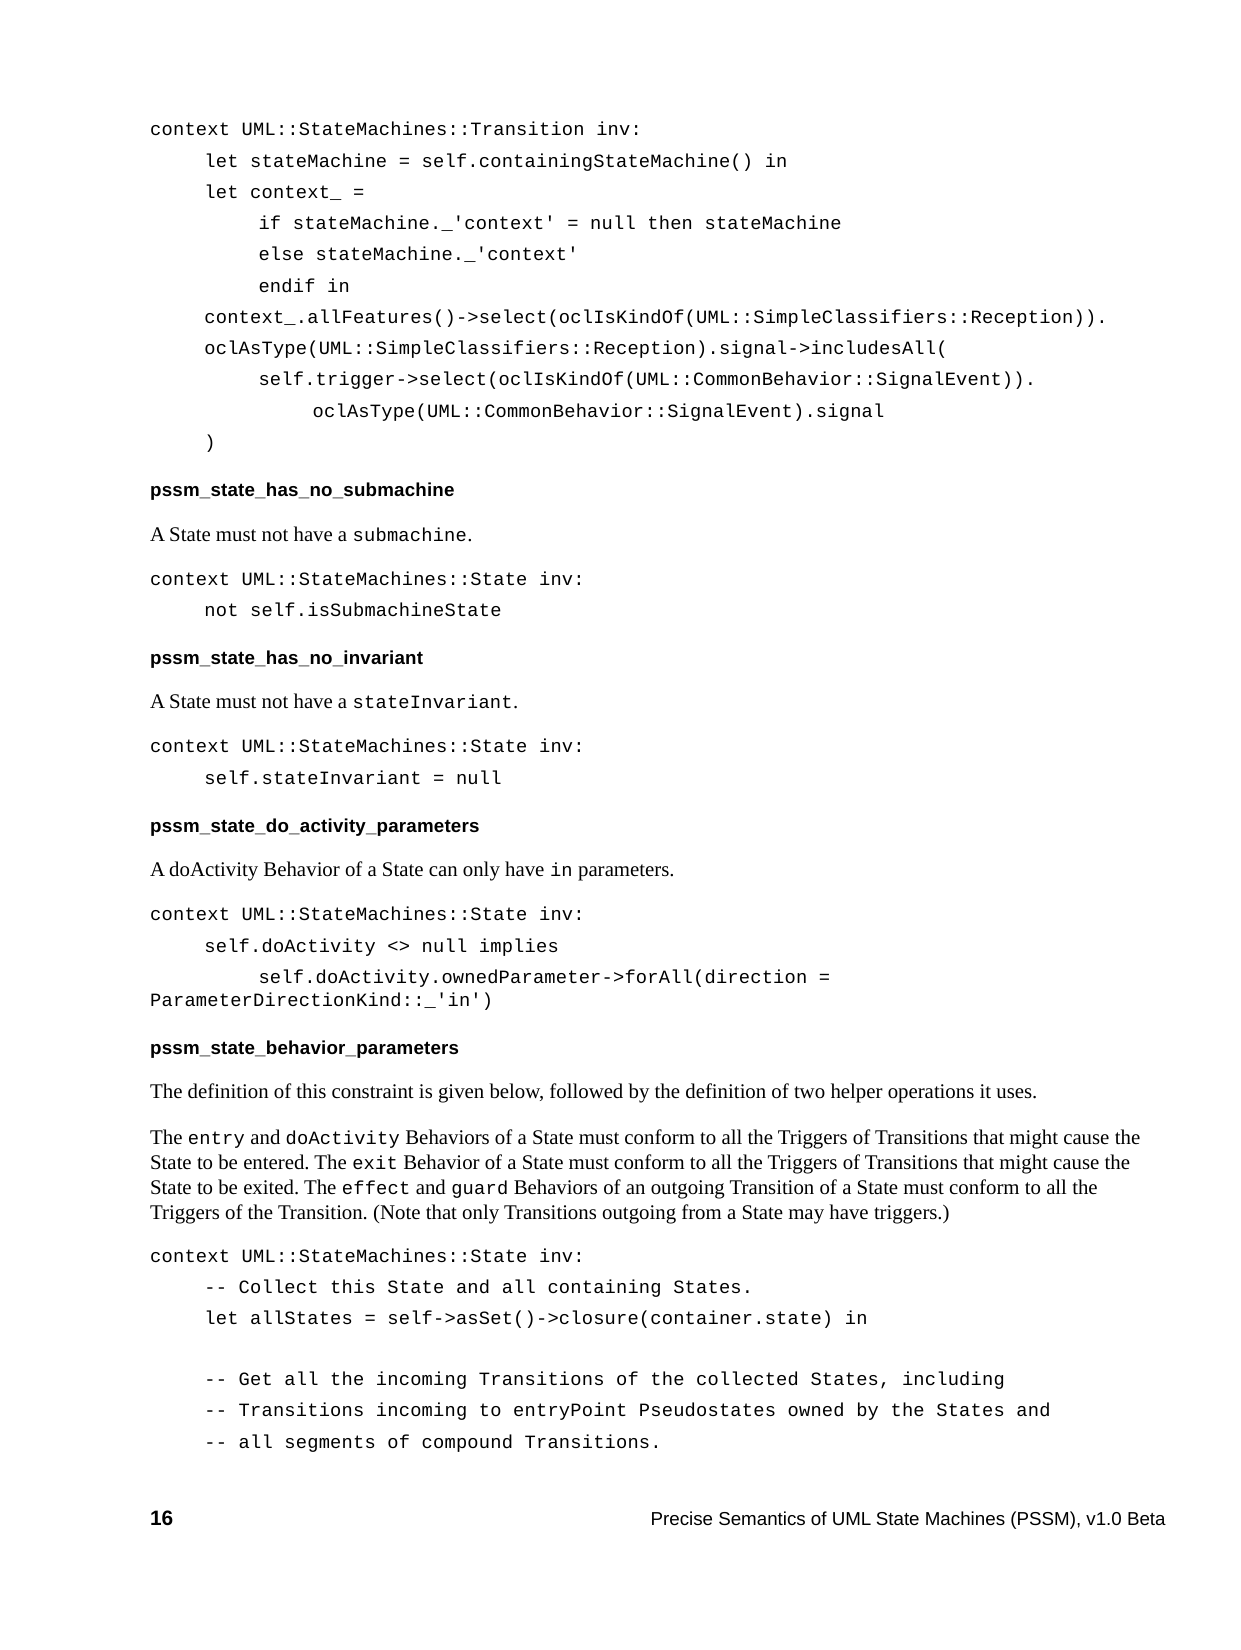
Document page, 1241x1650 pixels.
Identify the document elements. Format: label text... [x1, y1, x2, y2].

text self.trigger->select(oclIsKindOf(UML::CommonBehavior::SignalEvent)). [150, 368, 1166, 391]
text let allStates = self->asSet()->closure(container.state) in [150, 1307, 1166, 1330]
text ) [150, 431, 1166, 454]
text -- Collect this State and all containing States. [150, 1276, 1166, 1299]
text endif in [150, 275, 1166, 298]
text The definition of this constraint is given below, followed by the definition of two helper operations it uses. [150, 1079, 1166, 1103]
text context UML::StateMachines::Transition inv: [150, 118, 1166, 141]
text context UML::StateMachines::State inv: [150, 568, 1166, 591]
subtitle pssm_state_has_no_invariant [150, 647, 1166, 668]
subtitle pssm_state_has_no_submachine [150, 479, 1166, 501]
text The entry and doActivity Behaviors of a State must conform to all the Triggers of Transitions that might cause the State to be entered. The exit Behavior of a State must conform to all the Triggers of Transitions that might cause the State to be exited. The effect and guard Behaviors of an outgoing Transition of a State must conform to all the Triggers of the Transition. (Note that only Transitions outgoing from a State may have triggers.) [150, 1124, 1166, 1224]
text not self.isSubmachineState [150, 599, 1166, 622]
text context UML::StateMachines::State inv: [150, 736, 1166, 758]
text context UML::StateMachines::State inv: [150, 1245, 1166, 1268]
text oclAsType(UML::SimpleClassifiers::Reception).signal->includesAll( [150, 337, 1166, 360]
text context_.allFeatures()->select(oclIsKindOf(UML::SimpleClassifiers::Reception)). [150, 306, 1166, 329]
text if stateMachine._'context' = null then stateMachine [150, 212, 1166, 235]
text oclAsType(UML::CommonBehavior::SignalEvent).signal [150, 400, 1166, 423]
text else stateMachine._'context' [150, 243, 1166, 266]
text let stateMachine = self.containingStateMachine() in [150, 150, 1166, 173]
text self.doActivity.ownedParameter->forAll(direction = ParameterDirectionKind::_'in') [150, 966, 1166, 1012]
text context UML::StateMachines::State inv: [150, 903, 1166, 926]
subtitle pssm_state_behavior_parameters [150, 1037, 1166, 1058]
subtitle pssm_state_do_activity_parameters [150, 815, 1166, 836]
text let context_ = [150, 181, 1166, 204]
text -- Get all the incoming Transitions of the collected States, including [150, 1368, 1166, 1391]
text self.stateInvariant = null [150, 767, 1166, 790]
text -- all segments of compound Transitions. [150, 1431, 1166, 1454]
text A State must not have a submachine. [150, 522, 1166, 547]
text self.doActivity <> null implies [150, 935, 1166, 958]
text A doActivity Behavior of a State can only have in parameters. [150, 857, 1166, 882]
text -- Transitions incoming to entryPoint Pseudostates owned by the States and [150, 1399, 1166, 1422]
text A State must not have a stateInvariant. [150, 689, 1166, 714]
